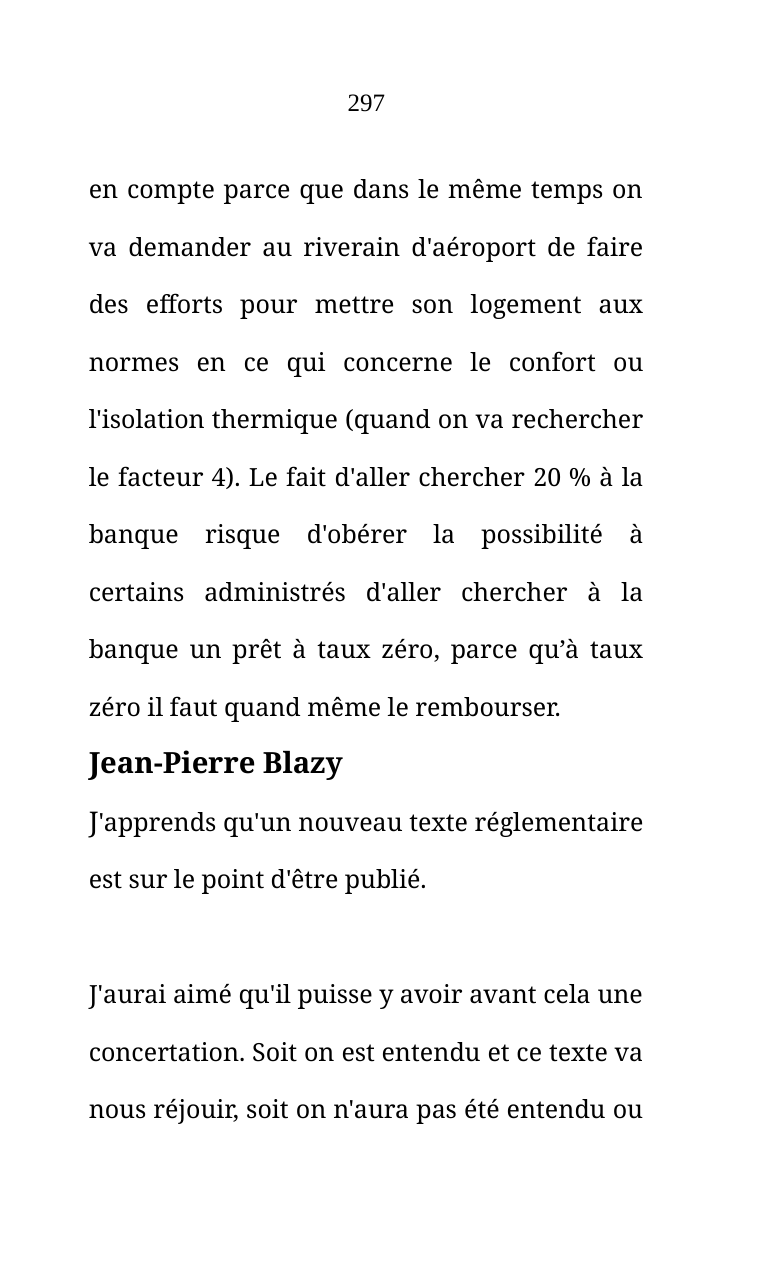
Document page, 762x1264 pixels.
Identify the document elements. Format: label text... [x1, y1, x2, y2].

text Jean-Pierre Blazy [88, 724, 644, 782]
text J'apprends qu'un nouveau texte réglementaire est sur le point d'être publié. [88, 782, 644, 896]
text J'aurai aimé qu'il puisse y avoir avant cela une concertation. Soit on est entendu et ce texte va nous réjouir, soit on n'aura pas été entendu ou [88, 954, 644, 1126]
text en compte parce que dans le même temps on va demander au riverain d'aéroport de faire des efforts pour mettre son logement aux normes en ce qui concerne le confort ou l'isolation thermique (quand on va rechercher le facteur 4). Le fait d'aller chercher 20 % à la banque risque d'obérer la possibilité à certains administrés d'aller chercher à la banque un prêt à taux zéro, parce qu’à taux zéro il faut quand même le rembourser. [88, 147, 644, 724]
